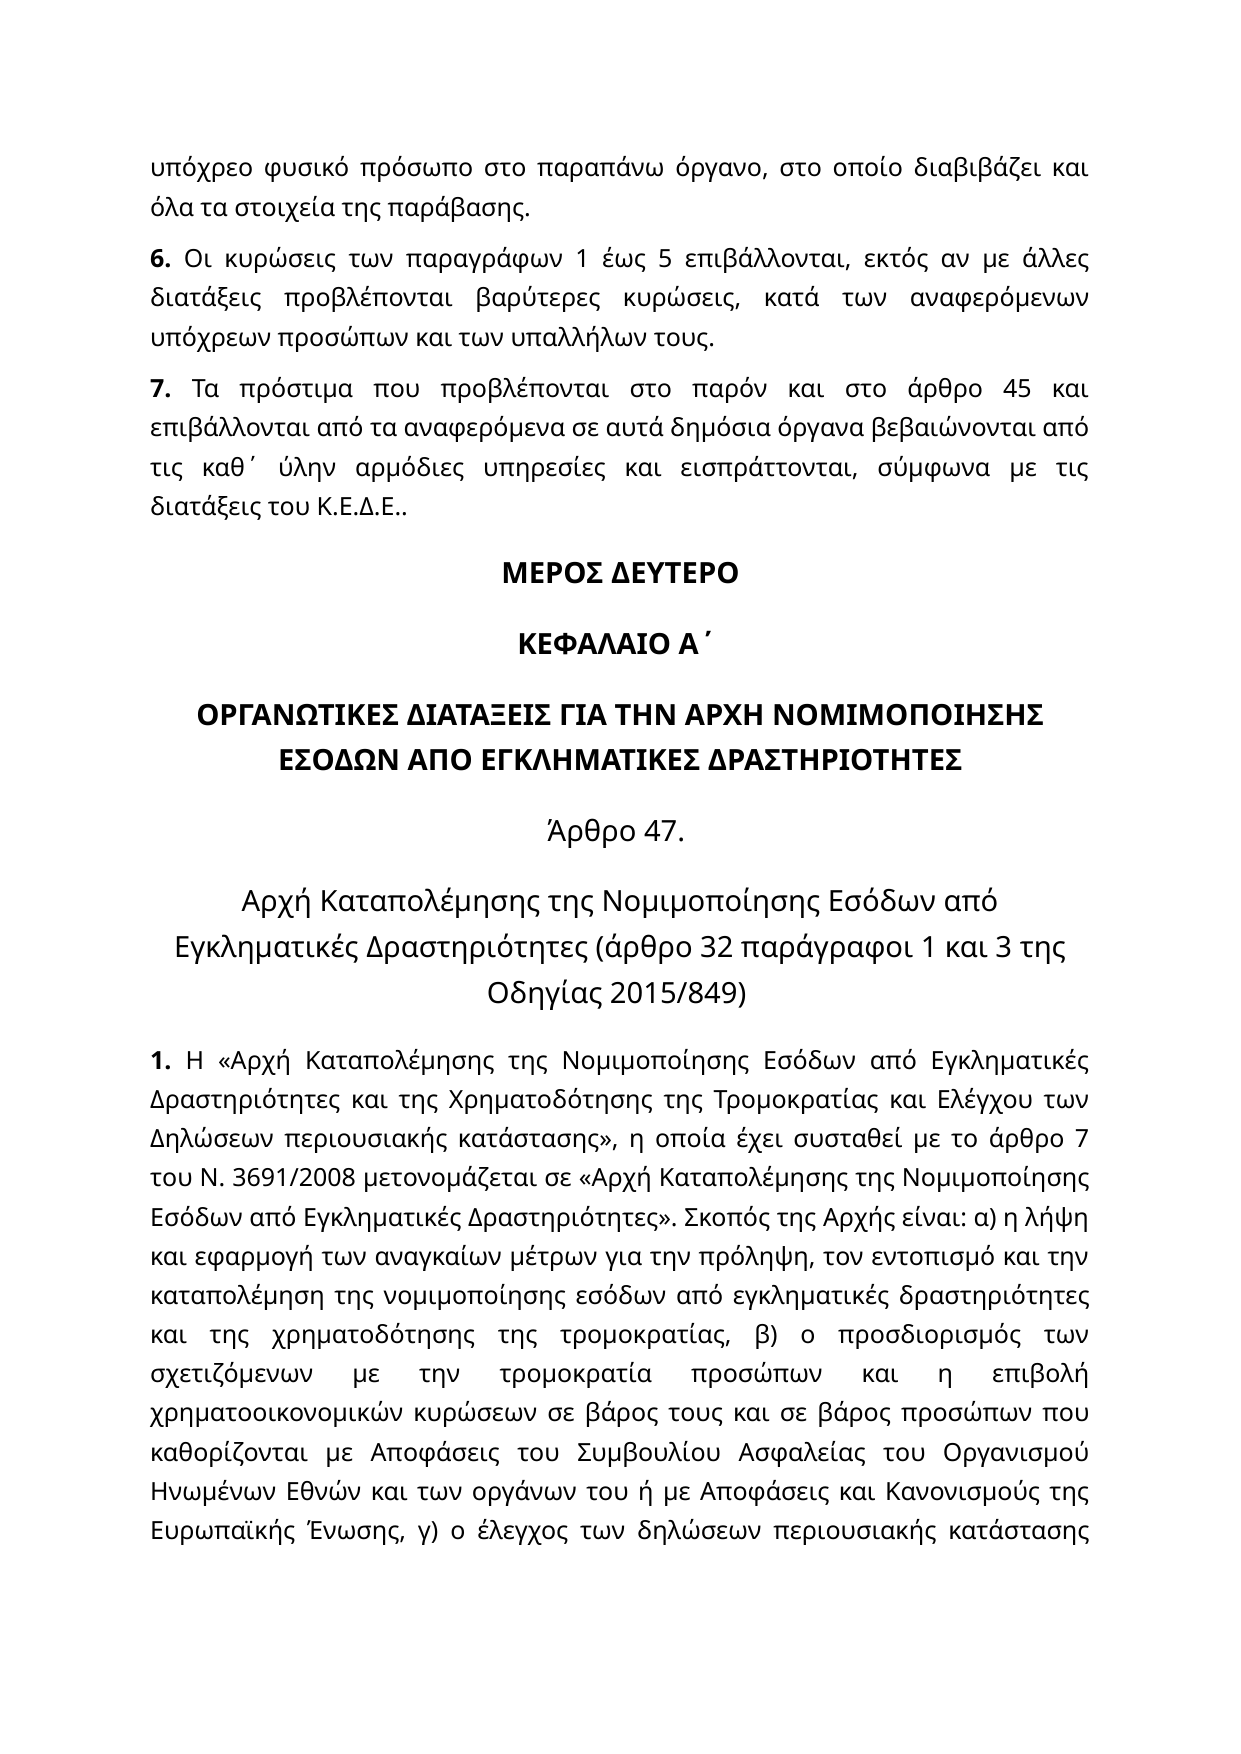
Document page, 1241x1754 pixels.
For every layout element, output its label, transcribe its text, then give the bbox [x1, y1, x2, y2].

text 6. Οι κυρώσεις των παραγράφων 1 έως 5 επιβάλλονται, εκτός αν με άλλες διατάξεις προβλέπονται βαρύτερες κυρώσεις, κατά των αναφερόμενων υπόχρεων προσώπων και των υπαλλήλων τους. [150, 241, 1090, 353]
subtitle Άρθρο 47. [150, 810, 1090, 850]
subtitle Αρχή Καταπολέμησης της Νομιμοποίησης Εσόδων από Εγκληματικές Δραστηριότητες (άρθρο 32 παράγραφοι 1 και 3 της Οδηγίας 2015/849) [150, 881, 1090, 1012]
text 7. Τα πρόστιμα που προβλέπονται στο παρόν και στο άρθρο 45 και επιβάλλονται από τα αναφερόμενα σε αυτά δημόσια όργανα βεβαιώνονται από τις καθ΄ ύλην αρμόδιες υπηρεσίες και εισπράττονται, σύμφωνα με τις διατάξεις του Κ.Ε.Δ.Ε.. [150, 371, 1090, 522]
subtitle ΟΡΓΑΝΩΤΙΚΕΣ ΔΙΑΤΑΞΕΙΣ ΓΙΑ ΤΗΝ ΑΡΧΗ ΝΟΜΙΜΟΠΟΙΗΣΗΣ ΕΣΟΔΩΝ ΑΠΟ ΕΓΚΛΗΜΑΤΙΚΕΣ ΔΡΑΣΤΗΡΙΟΤΗΤΕΣ [150, 694, 1090, 779]
text υπόχρεο φυσικό πρόσωπο στο παραπάνω όργανο, στο οποίο διαβιβάζει και όλα τα στοιχεία της παράβασης. [150, 150, 1090, 223]
subtitle ΜΕΡΟΣ ΔΕΥΤΕΡΟ [150, 552, 1090, 592]
text 1. Η «Αρχή Καταπολέμησης της Νομιμοποίησης Εσόδων από Εγκληματικές Δραστηριότητες και της Χρηματοδότησης της Τρομοκρατίας και Ελέγχου των Δηλώσεων περιουσιακής κατάστασης», η οποία έχει συσταθεί με το άρθρο 7 του Ν. 3691/2008 μετονομάζεται σε «Αρχή Καταπολέμησης της Νομιμοποίησης Εσόδων από Εγκληματικές Δραστηριότητες». Σκοπός της Αρχής είναι: α) η λήψη και εφαρμογή των αναγκαίων μέτρων για την πρόληψη, τον εντοπισμό και την καταπολέμηση της νομιμοποίησης εσόδων από εγκληματικές δραστηριότητες και της χρηματοδότησης της τρομοκρατίας, β) ο προσδιορισμός των σχετιζόμενων με την τρομοκρατία προσώπων και η επιβολή χρηματοοικονομικών κυρώσεων σε βάρος τους και σε βάρος προσώπων που καθορίζονται με Αποφάσεις του Συμβουλίου Ασφαλείας του Οργανισμού Ηνωμένων Εθνών και των οργάνων του ή με Αποφάσεις και Κανονισμούς της Ευρωπαϊκής Ένωσης, γ) ο έλεγχος των δηλώσεων περιουσιακής κατάστασης [150, 1042, 1090, 1547]
subtitle ΚΕΦΑΛΑΙΟ Α΄ [150, 623, 1090, 663]
